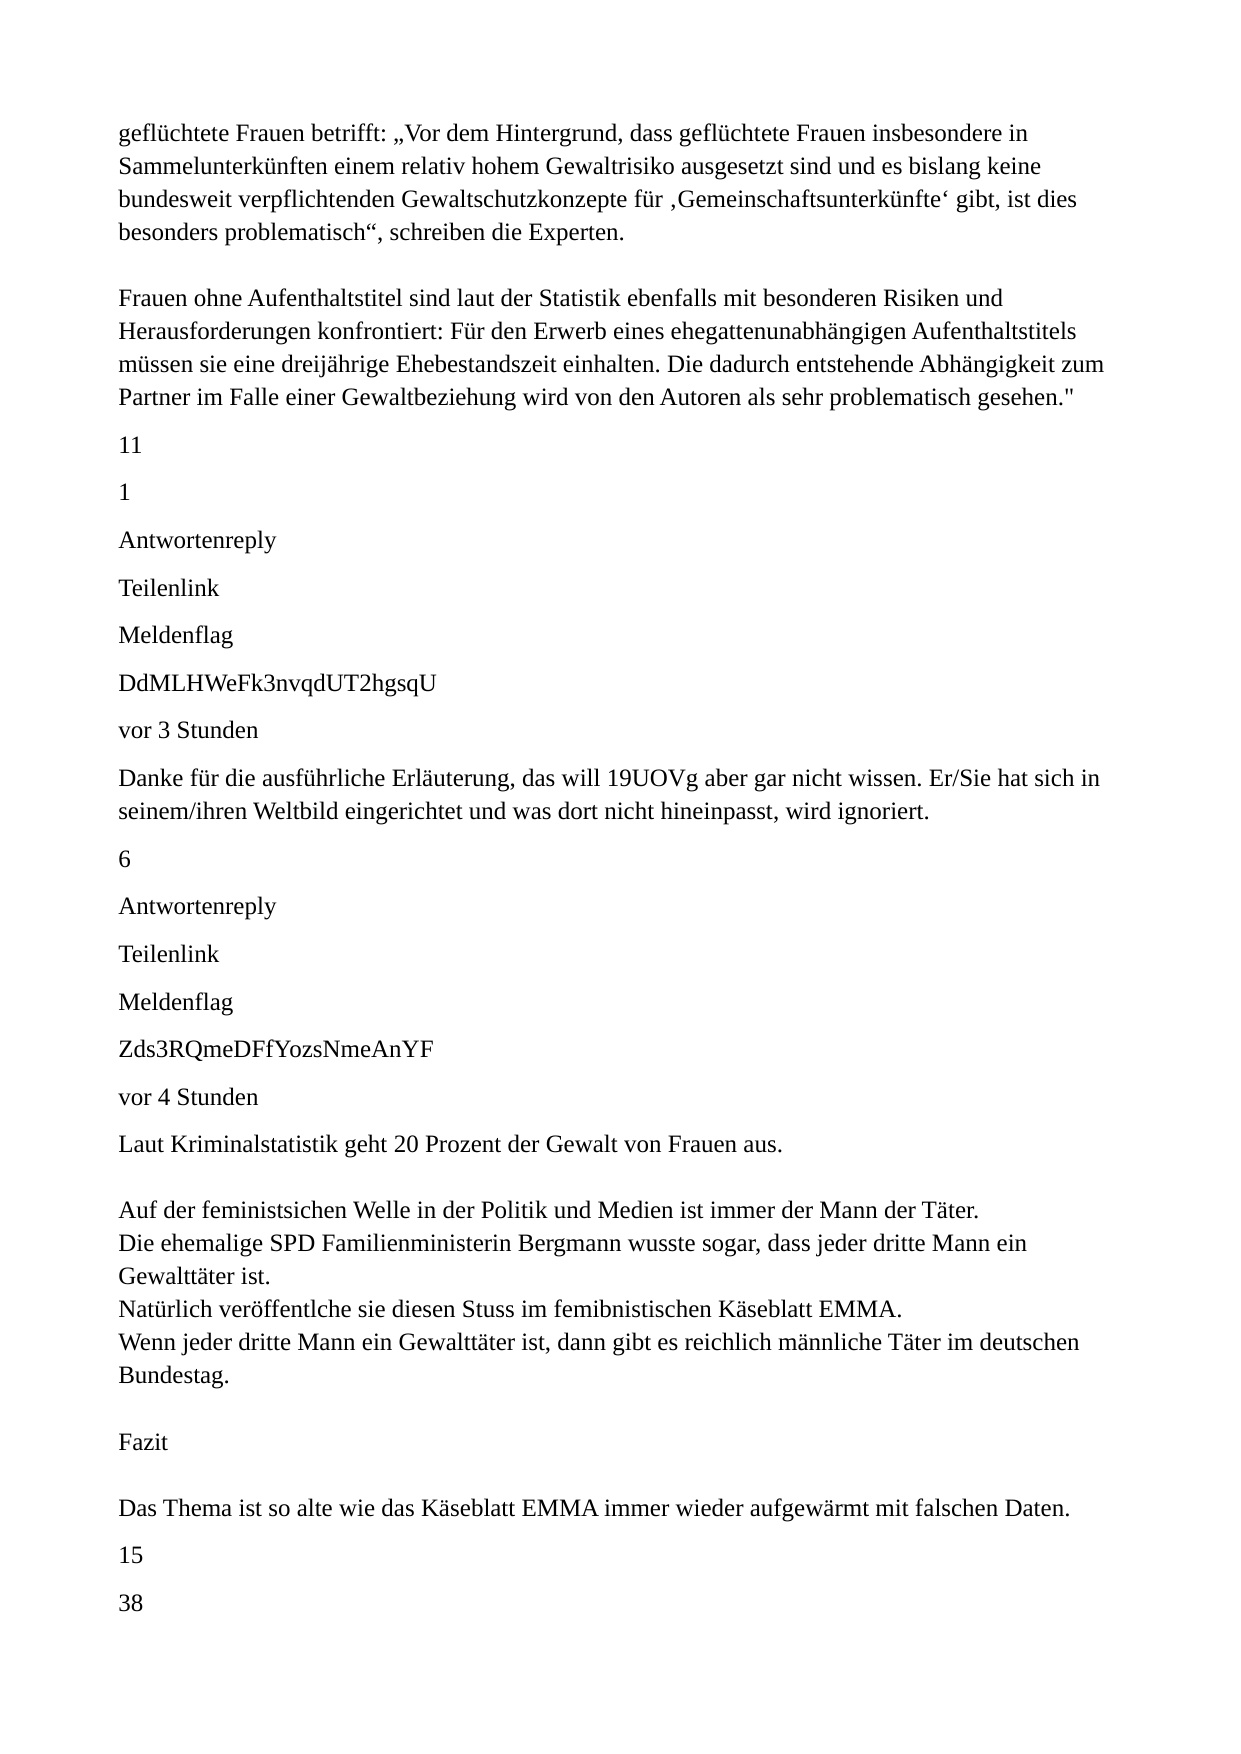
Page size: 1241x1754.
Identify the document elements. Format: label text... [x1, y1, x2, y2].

text 38 [118, 1588, 1122, 1617]
text 6 [118, 844, 1122, 872]
text Antwortenreply [118, 525, 1122, 554]
text 15 [118, 1540, 1122, 1569]
text vor 3 Stunden [118, 716, 1122, 744]
text Zds3RQmeDFfYozsNmeAnYF [118, 1034, 1122, 1063]
text Laut Kriminalstatistik geht 20 Prozent der Gewalt von Frauen aus. Auf der feministsichen Welle in der Politik und Medien ist immer der Mann der Täter. Die ehemalige SPD Familienministerin Bergmann wusste sogar, dass jeder dritte Mann ein Gewalttäter ist. Natürlich veröffentlche sie diesen Stuss im femibnistischen Käseblatt EMMA. Wenn jeder dritte Mann ein Gewalttäter ist, dann gibt es reichlich männliche Täter im deutschen Bundestag. Fazit Das Thema ist so alte wie das Käseblatt EMMA immer wieder aufgewärmt mit falschen Daten. [118, 1129, 1122, 1521]
text geflüchtete Frauen betrifft: „Vor dem Hintergrund, dass geflüchtete Frauen insbesondere in Sammelunterkünften einem relativ hohem Gewaltrisiko ausgesetzt sind und es bislang keine bundesweit verpflichtenden Gewaltschutzkonzepte für ‚Gemeinschaftsunterkünfte‘ gibt, ist dies besonders problematisch“, schreiben die Experten. Frauen ohne Aufenthaltstitel sind laut der Statistik ebenfalls mit besonderen Risiken und Herausforderungen konfrontiert: Für den Erwerb eines ehegattenunabhängigen Aufenthaltstitels müssen sie eine dreijährige Ehebestandszeit einhalten. Die dadurch entstehende Abhängigkeit zum Partner im Falle einer Gewaltbeziehung wird von den Autoren als sehr problematisch gesehen." [118, 118, 1122, 411]
text Meldenflag [118, 987, 1122, 1015]
text Meldenflag [118, 620, 1122, 649]
text vor 4 Stunden [118, 1082, 1122, 1111]
text 1 [118, 477, 1122, 506]
text 11 [118, 430, 1122, 459]
text Danke für die ausführliche Erläuterung, das will 19UOVg aber gar nicht wissen. Er/Sie hat sich in seinem/ihren Weltbild eingerichtet und was dort nicht hineinpasst, wird ignoriert. [118, 763, 1122, 825]
text Antwortenreply [118, 891, 1122, 920]
text DdMLHWeFk3nvqdUT2hgsqU [118, 668, 1122, 697]
text Teilenlink [118, 573, 1122, 601]
text Teilenlink [118, 939, 1122, 968]
